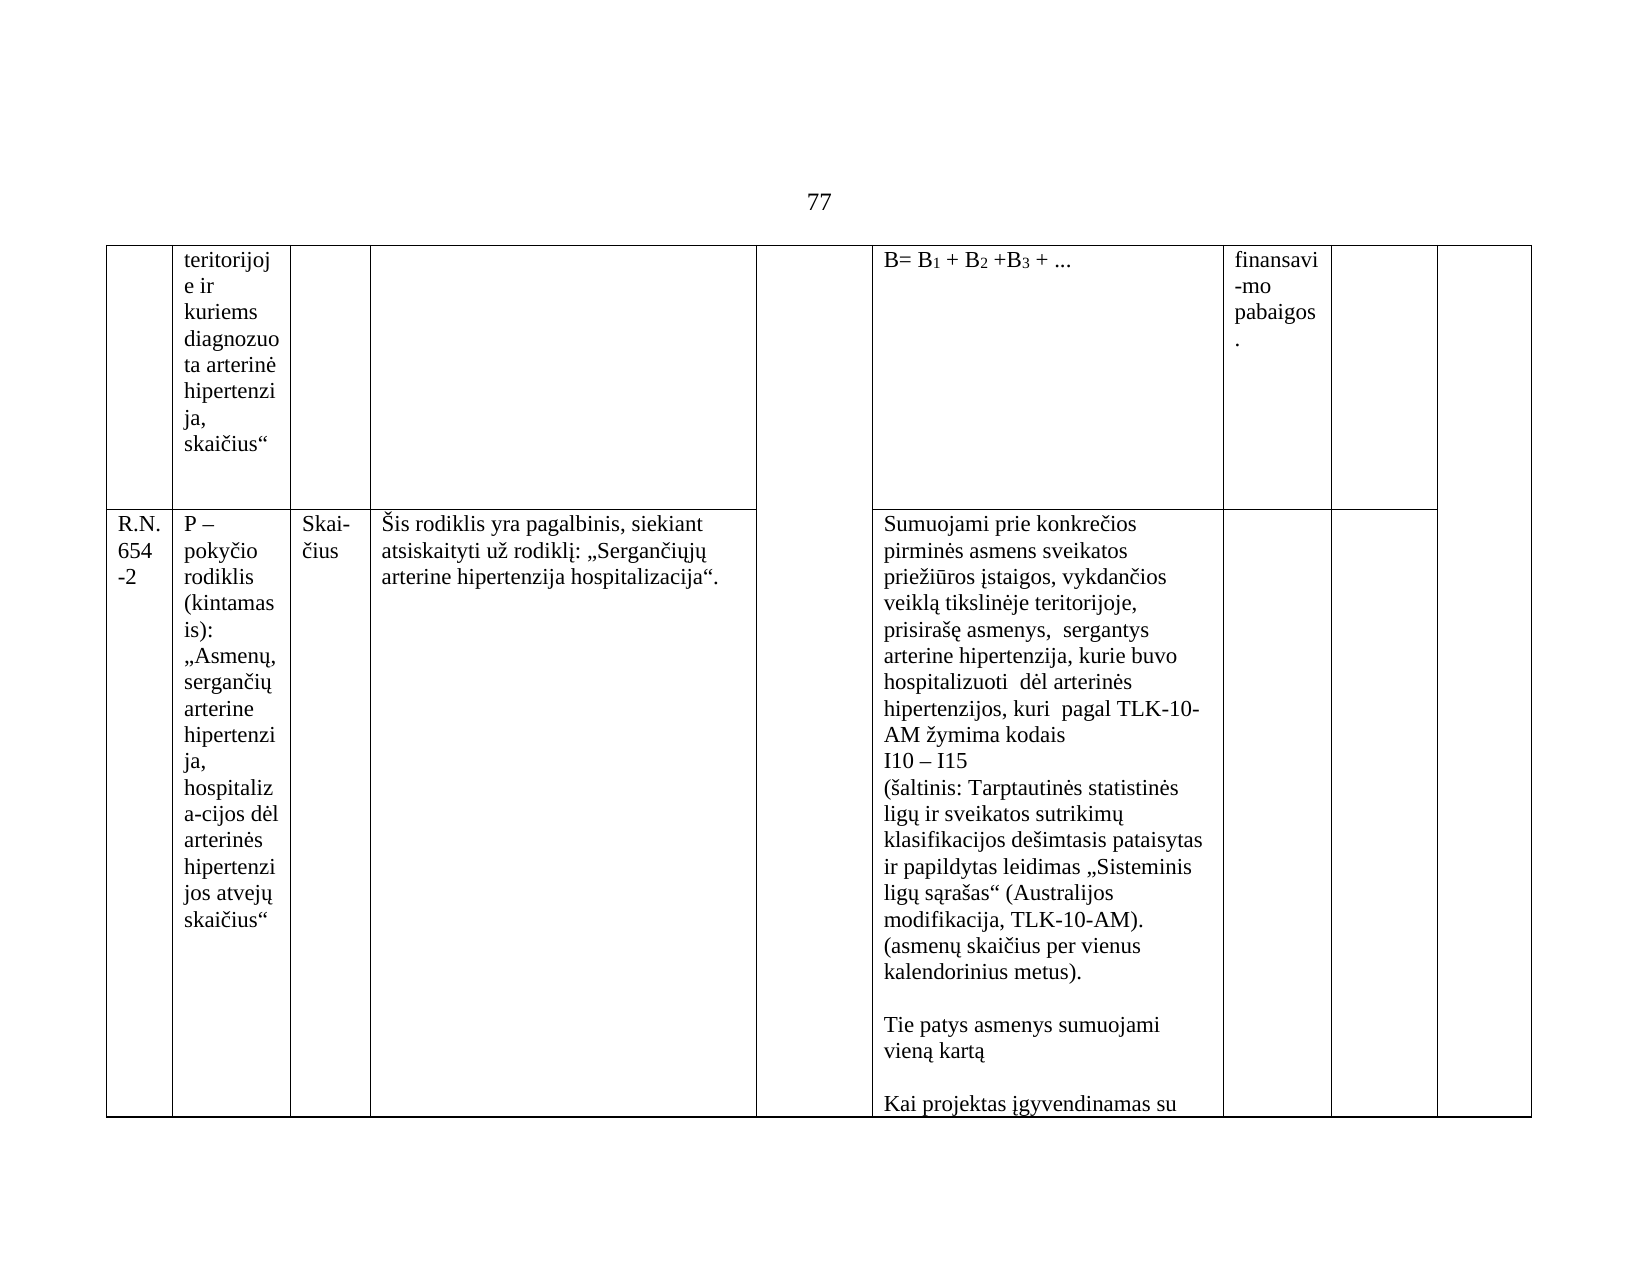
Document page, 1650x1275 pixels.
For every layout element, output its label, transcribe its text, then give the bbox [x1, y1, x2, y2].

table_cell [371, 246, 756, 509]
table_cell [757, 246, 872, 1116]
table_cell B= B1 + B2 +B3 + ... [873, 246, 1223, 509]
table_cell [291, 246, 370, 509]
table_cell teritorijoje ir kuriems diagnozuota arterinė hipertenzija, skaičius“ [173, 246, 290, 509]
table_cell [107, 246, 172, 509]
table_cell R.N.654 -2 [107, 510, 172, 1116]
table_cell [1224, 510, 1331, 1116]
table_cell Skai-čius [291, 510, 370, 1116]
table_cell [1332, 246, 1437, 509]
table_cell [1332, 510, 1437, 1116]
table_cell [1438, 246, 1531, 1116]
table_cell P – pokyčio rodiklis (kintamasis): „Asmenų, sergančių arterine hipertenzija, hospitaliza-cijos dėl arterinės hipertenzijos atvejų skaičius“ [173, 510, 290, 1116]
table_cell Šis rodiklis yra pagalbinis, siekiant atsiskaityti už rodiklį: „Sergančiųjų arterine hipertenzija hospitalizacija“. [371, 510, 756, 1116]
table_cell finansavi-mo pabaigos. [1224, 246, 1331, 509]
table_cell Sumuojami prie konkrečios pirminės asmens sveikatos priežiūros įstaigos, vykdančios veiklą tikslinėje teritorijoje, prisirašę asmenys, sergantys arterine hipertenzija, kurie buvo hospitalizuoti dėl arterinės hipertenzijos, kuri pagal TLK-10-AM žymima kodais I10 – I15 (šaltinis: Tarptautinės statistinės ligų ir sveikatos sutrikimų klasifikacijos dešimtasis pataisytas ir papildytas leidimas „Sisteminis ligų sąrašas“ (Australijos modifikacija, TLK-10-AM). (asmenų skaičius per vienus kalendorinius metus). Tie patys asmenys sumuojami vieną kartą Kai projektas įgyvendinamas su [873, 510, 1223, 1116]
